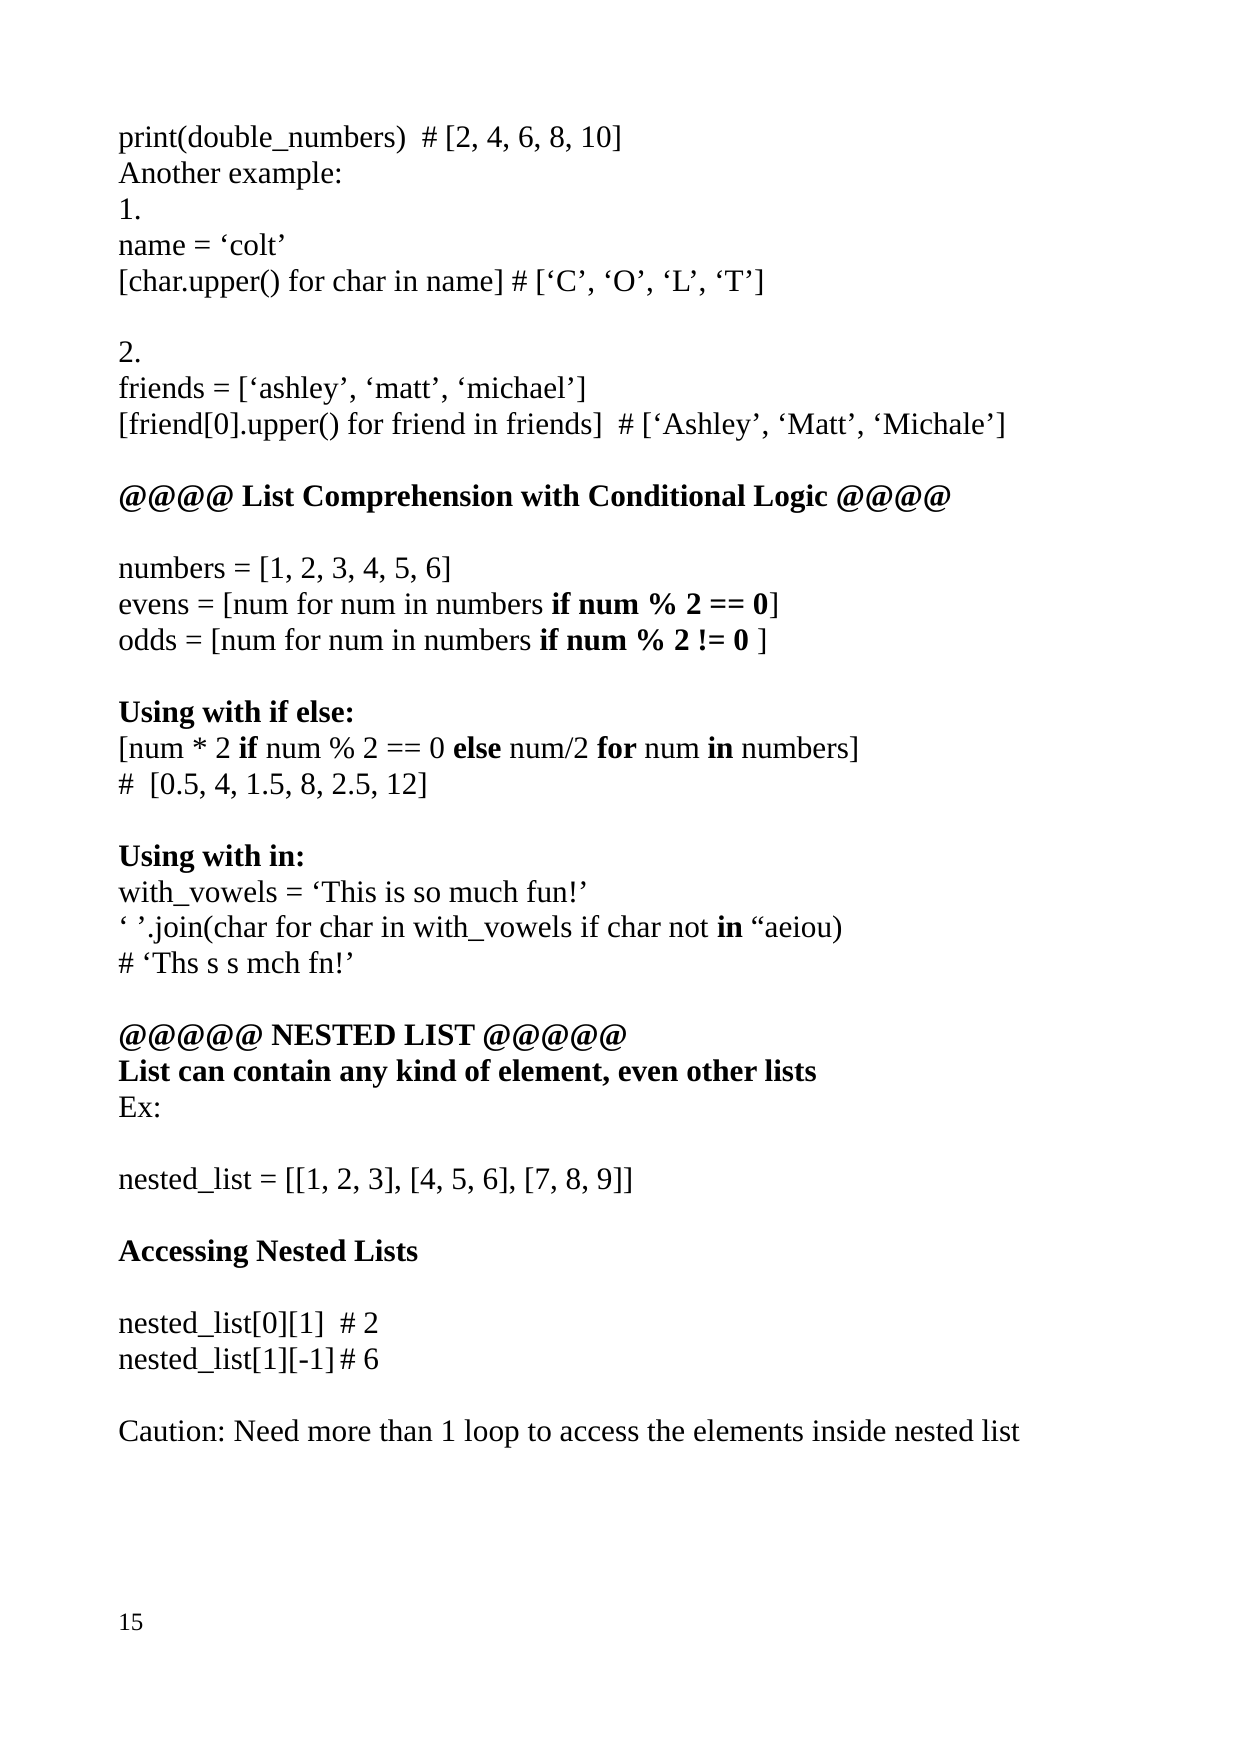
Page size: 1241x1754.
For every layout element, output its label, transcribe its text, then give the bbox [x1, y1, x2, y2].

text [friend[0].upper() for friend in friends] # [‘Ashley’, ‘Matt’, ‘Michale’] [118, 406, 1122, 442]
text ‘ ’.join(char for char in with_vowels if char not in “aeiou) [118, 909, 1122, 945]
text nested_list[1][-1] # 6 [118, 1340, 1122, 1376]
text Ex: [118, 1088, 1122, 1124]
text nested_list = [[1, 2, 3], [4, 5, 6], [7, 8, 9]] [118, 1160, 1122, 1196]
text 2. [118, 334, 1122, 370]
text [char.upper() for char in name] # [‘C’, ‘O’, ‘L’, ‘T’] [118, 262, 1122, 298]
text evens = [num for num in numbers if num % 2 == 0] [118, 585, 1122, 621]
text [num * 2 if num % 2 == 0 else num/2 for num in numbers] [118, 729, 1122, 765]
text with_vowels = ‘This is so much fun!’ [118, 873, 1122, 909]
text friends = [‘ashley’, ‘matt’, ‘michael’] [118, 370, 1122, 406]
text # [0.5, 4, 1.5, 8, 2.5, 12] [118, 765, 1122, 837]
text nested_list[0][1] # 2 [118, 1304, 1122, 1340]
text print(double_numbers) # [2, 4, 6, 8, 10] [118, 118, 1122, 154]
text 1. [118, 190, 1122, 226]
text @@@@@ NESTED LIST @@@@@ List can contain any kind of element, even other lists [118, 1017, 1122, 1088]
text @@@@ List Comprehension with Conditional Logic @@@@ [118, 477, 1122, 513]
text numbers = [1, 2, 3, 4, 5, 6] [118, 549, 1122, 585]
text odds = [num for num in numbers if num % 2 != 0 ] [118, 621, 1122, 657]
text Caution: Need more than 1 loop to access the elements inside nested list [118, 1412, 1122, 1448]
text Accessing Nested Lists [118, 1232, 1122, 1268]
text Using with in: [118, 837, 1122, 873]
text # ‘Ths s s mch fn!’ [118, 945, 1122, 981]
text name = ‘colt’ [118, 226, 1122, 262]
text Another example: [118, 154, 1122, 190]
text Using with if else: [118, 693, 1122, 729]
